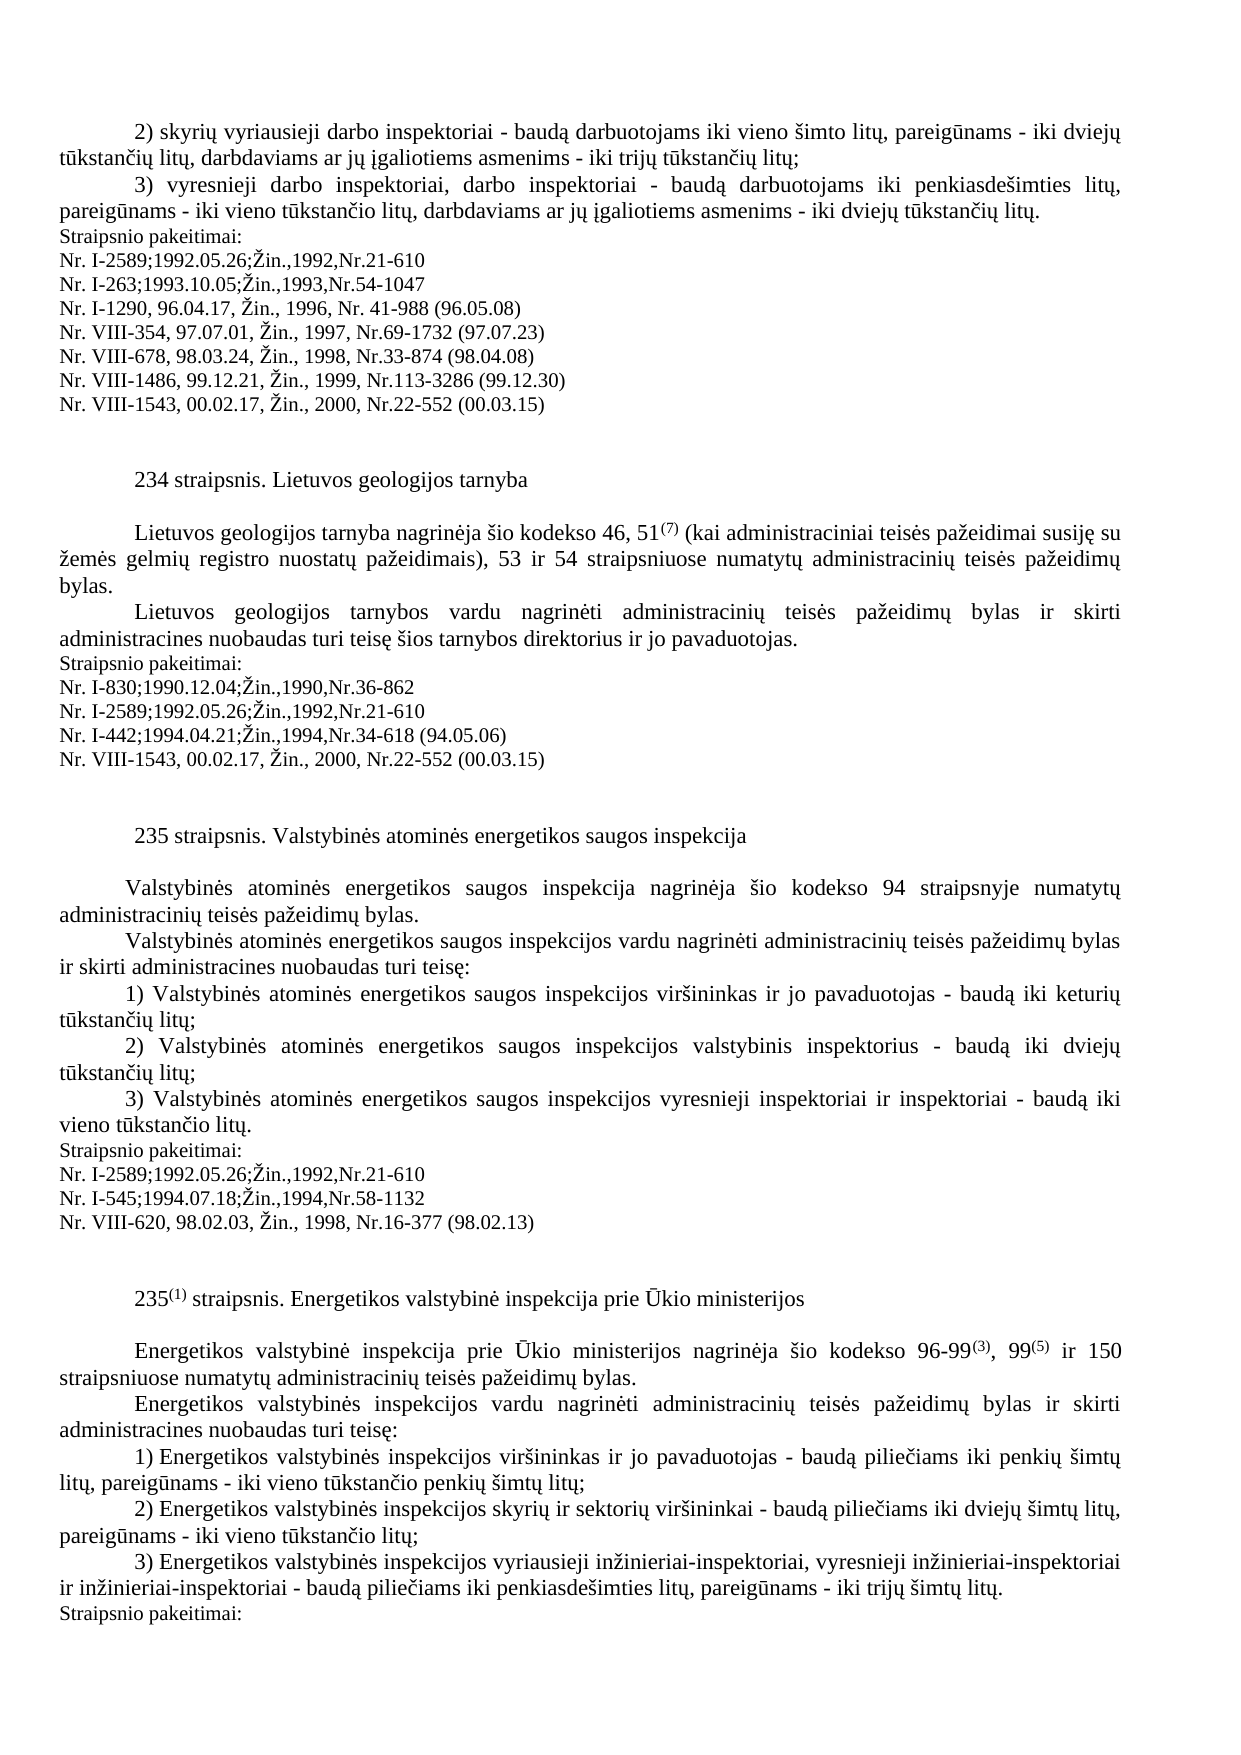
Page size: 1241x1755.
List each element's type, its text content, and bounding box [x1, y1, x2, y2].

text 3) Valstybinės atominės energetikos saugos inspekcijos vyresnieji inspektoriai ir inspektoriai - baudą iki vieno tūkstančio litų. [59, 1085, 1122, 1138]
text 235 straipsnis. Valstybinės atominės energetikos saugos inspekcija [59, 822, 1122, 848]
text Nr. I-545;1994.07.18;Žin.,1994,Nr.58-1132 [59, 1186, 1122, 1210]
text 235(1) straipsnis. Energetikos valstybinė inspekcija prie Ūkio ministerijos [59, 1284, 1122, 1311]
text Nr. I-2589;1992.05.26;Žin.,1992,Nr.21-610 [59, 248, 1122, 272]
text Nr. VIII-620, 98.02.03, Žin., 1998, Nr.16-377 (98.02.13) [59, 1210, 1122, 1234]
text Nr. VIII-1543, 00.02.17, Žin., 2000, Nr.22-552 (00.03.15) [59, 747, 1122, 771]
text Straipsnio pakeitimai: [59, 1601, 1122, 1625]
text Valstybinės atominės energetikos saugos inspekcijos vardu nagrinėti administracinių teisės pažeidimų bylas ir skirti administracines nuobaudas turi teisę: [59, 927, 1122, 980]
text Nr. VIII-1543, 00.02.17, Žin., 2000, Nr.22-552 (00.03.15) [59, 392, 1122, 416]
text Straipsnio pakeitimai: [59, 223, 1122, 248]
text Nr. I-2589;1992.05.26;Žin.,1992,Nr.21-610 [59, 699, 1122, 723]
text Energetikos valstybinė inspekcija prie Ūkio ministerijos nagrinėja šio kodekso 96-99(3), 99(5) ir 150 straipsniuose numatytų administracinių teisės pažeidimų bylas. [59, 1337, 1122, 1390]
text 2) Energetikos valstybinės inspekcijos skyrių ir sektorių viršininkai - baudą piliečiams iki dviejų šimtų litų, pareigūnams - iki vieno tūkstančio litų; [59, 1495, 1122, 1548]
text Nr. I-1290, 96.04.17, Žin., 1996, Nr. 41-988 (96.05.08) [59, 296, 1122, 320]
text 1) Energetikos valstybinės inspekcijos viršininkas ir jo pavaduotojas - baudą piliečiams iki penkių šimtų litų, pareigūnams - iki vieno tūkstančio penkių šimtų litų; [59, 1443, 1122, 1495]
text Nr. VIII-354, 97.07.01, Žin., 1997, Nr.69-1732 (97.07.23) [59, 320, 1122, 344]
text Nr. I-442;1994.04.21;Žin.,1994,Nr.34-618 (94.05.06) [59, 723, 1122, 747]
text Nr. I-2589;1992.05.26;Žin.,1992,Nr.21-610 [59, 1162, 1122, 1186]
text 234 straipsnis. Lietuvos geologijos tarnyba [59, 466, 1122, 493]
text 3) Energetikos valstybinės inspekcijos vyriausieji inžinieriai-inspektoriai, vyresnieji inžinieriai-inspektoriai ir inžinieriai-inspektoriai - baudą piliečiams iki penkiasdešimties litų, pareigūnams - iki trijų šimtų litų. [59, 1548, 1122, 1601]
text Nr. VIII-678, 98.03.24, Žin., 1998, Nr.33-874 (98.04.08) [59, 344, 1122, 368]
text Lietuvos geologijos tarnybos vardu nagrinėti administracinių teisės pažeidimų bylas ir skirti administracines nuobaudas turi teisę šios tarnybos direktorius ir jo pavaduotojas. [59, 598, 1122, 651]
text Valstybinės atominės energetikos saugos inspekcija nagrinėja šio kodekso 94 straipsnyje numatytų administracinių teisės pažeidimų bylas. [59, 874, 1122, 927]
text 3) vyresnieji darbo inspektoriai, darbo inspektoriai - baudą darbuotojams iki penkiasdešimties litų, pareigūnams - iki vieno tūkstančio litų, darbdaviams ar jų įgaliotiems asmenims - iki dviejų tūkstančių litų. [59, 171, 1122, 223]
text Straipsnio pakeitimai: [59, 1138, 1122, 1162]
text Straipsnio pakeitimai: [59, 651, 1122, 675]
text 1) Valstybinės atominės energetikos saugos inspekcijos viršininkas ir jo pavaduotojas - baudą iki keturių tūkstančių litų; [59, 980, 1122, 1032]
text Nr. I-830;1990.12.04;Žin.,1990,Nr.36-862 [59, 675, 1122, 699]
text Nr. VIII-1486, 99.12.21, Žin., 1999, Nr.113-3286 (99.12.30) [59, 368, 1122, 392]
text Nr. I-263;1993.10.05;Žin.,1993,Nr.54-1047 [59, 272, 1122, 296]
text 2) Valstybinės atominės energetikos saugos inspekcijos valstybinis inspektorius - baudą iki dviejų tūkstančių litų; [59, 1032, 1122, 1085]
text 2) skyrių vyriausieji darbo inspektoriai - baudą darbuotojams iki vieno šimto litų, pareigūnams - iki dviejų tūkstančių litų, darbdaviams ar jų įgaliotiems asmenims - iki trijų tūkstančių litų; [59, 118, 1122, 171]
text Lietuvos geologijos tarnyba nagrinėja šio kodekso 46, 51(7) (kai administraciniai teisės pažeidimai susiję su žemės gelmių registro nuostatų pažeidimais), 53 ir 54 straipsniuose numatytų administracinių teisės pažeidimų bylas. [59, 519, 1122, 598]
text Energetikos valstybinės inspekcijos vardu nagrinėti administracinių teisės pažeidimų bylas ir skirti administracines nuobaudas turi teisę: [59, 1390, 1122, 1443]
